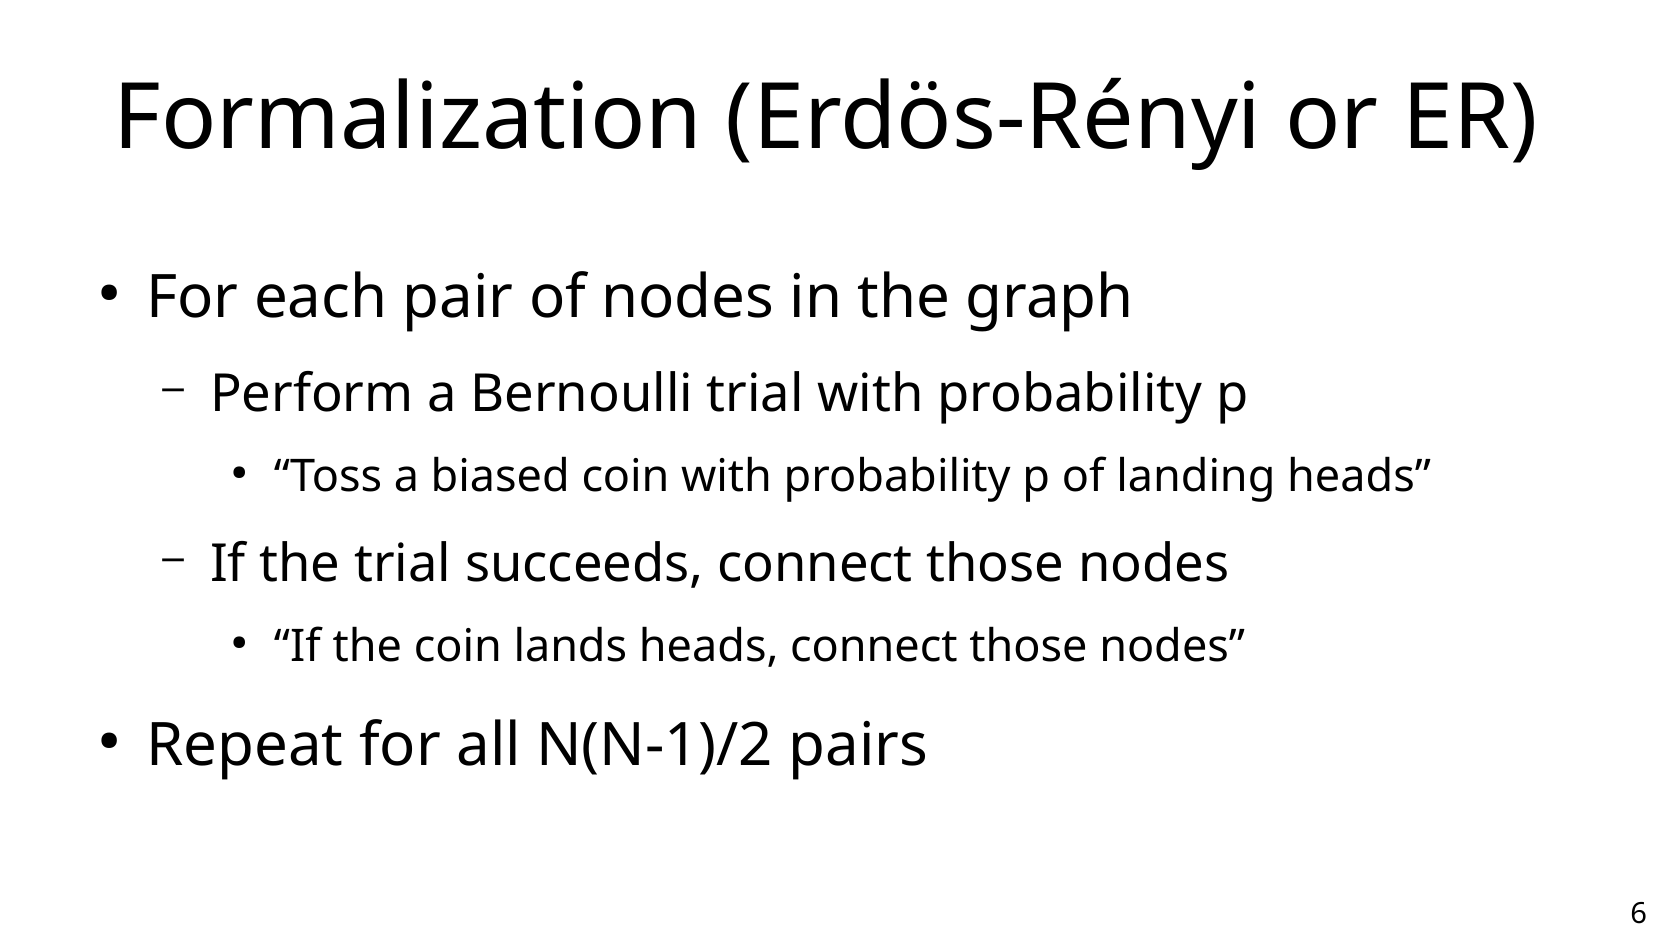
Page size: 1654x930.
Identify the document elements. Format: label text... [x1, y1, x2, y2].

list For each pair of nodes in the graph Perform a Bernoulli trial with probability p “Toss a biased coin with probability p of landing heads” If the trial succeeds, connect those nodes “If the coin lands heads, connect those nodes” Repeat for all N(N-1)/2 pairs [82, 252, 1571, 793]
title Formalization (Erdös-Rényi or ER) [82, 1, 1571, 225]
